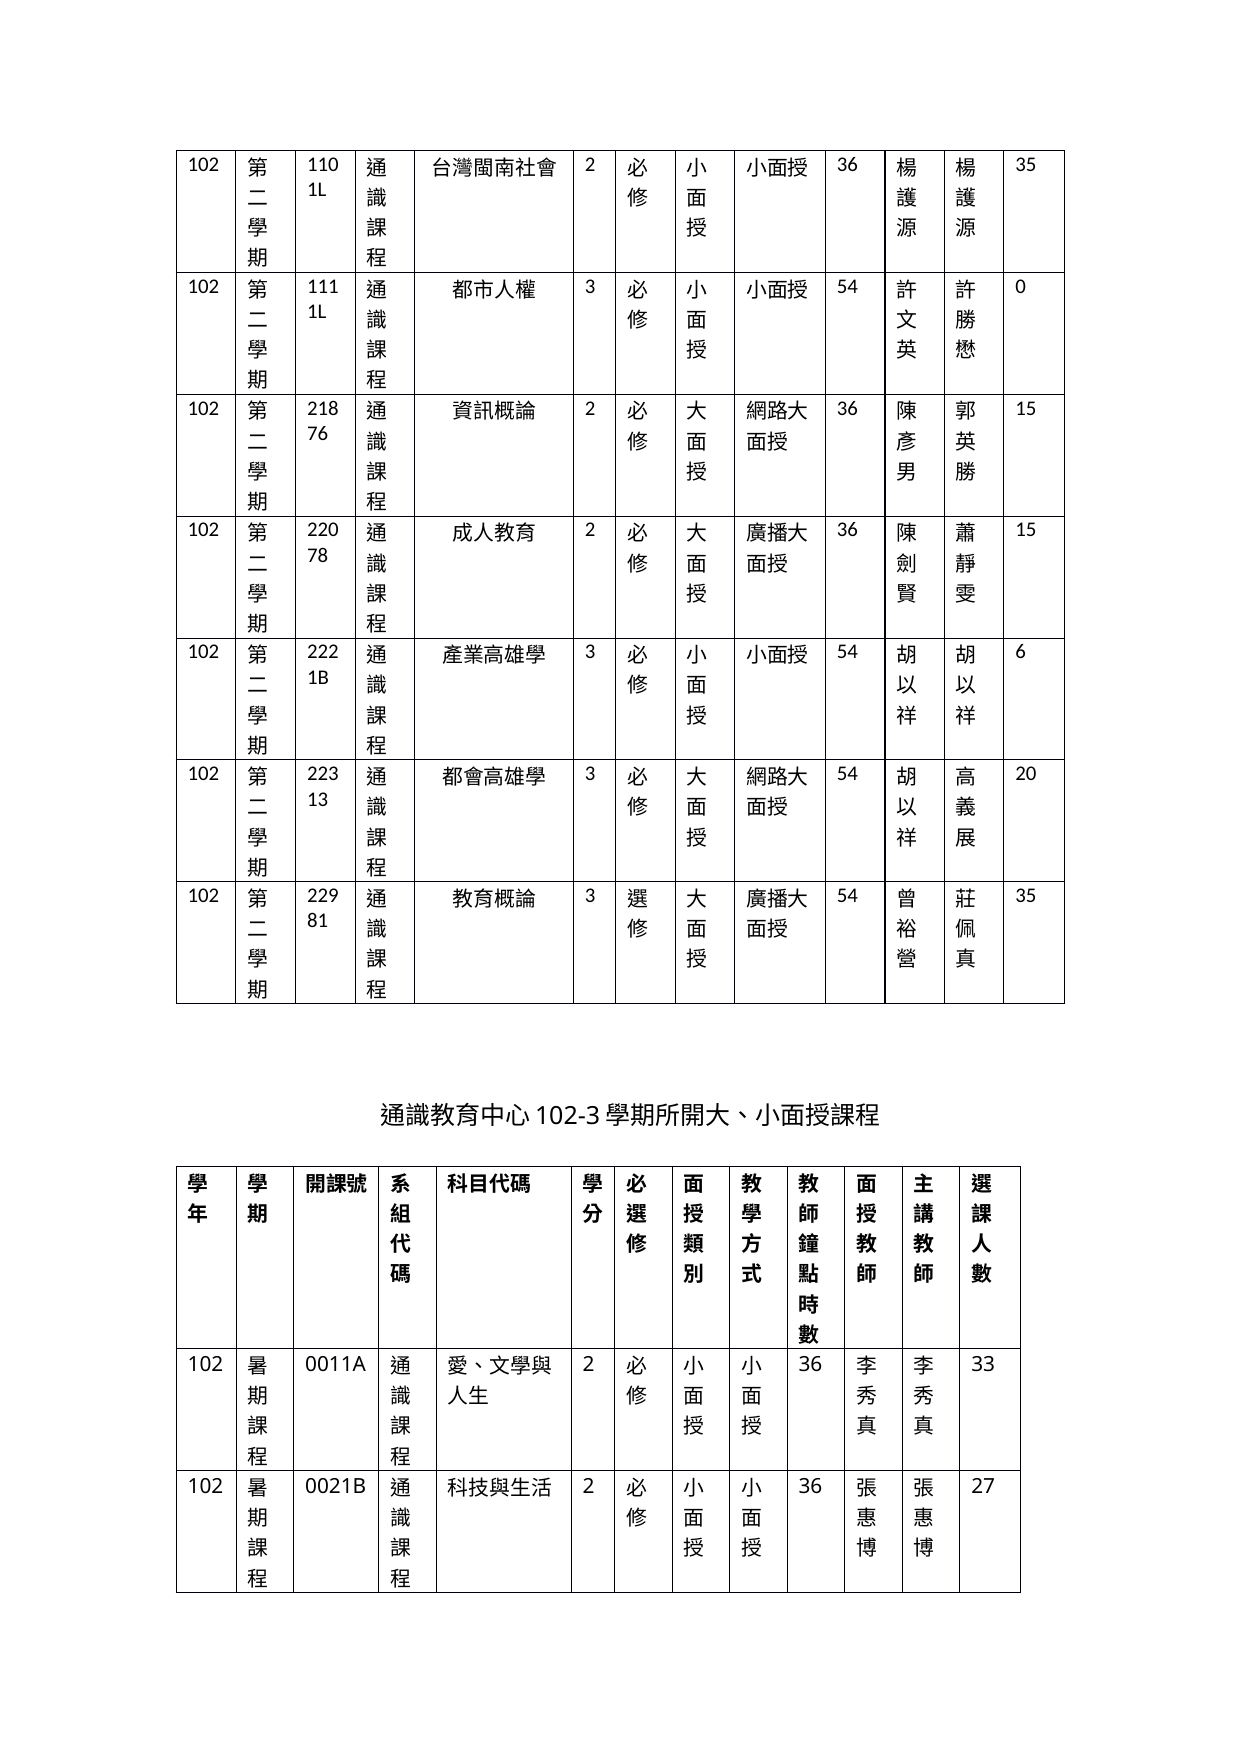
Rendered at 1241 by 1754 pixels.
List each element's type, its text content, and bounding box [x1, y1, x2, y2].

table_cell 27 [960, 1471, 1020, 1592]
table_cell 第二學期 [236, 151, 295, 272]
table_cell 暑期課程 [237, 1349, 293, 1470]
table_cell 許勝懋 [945, 273, 1003, 394]
table_cell 胡以祥 [886, 760, 944, 881]
table_cell 陳彥男 [886, 395, 944, 516]
table_cell 35 [1004, 151, 1064, 272]
table_cell 張惠博 [903, 1471, 959, 1592]
table_cell 21876 [296, 395, 355, 516]
table_cell 小面授 [730, 1471, 787, 1592]
table_cell 54 [826, 273, 884, 394]
table_cell 科技與生活 [437, 1471, 571, 1592]
table_cell 都市人權 [415, 273, 573, 394]
table_cell 通識課程 [379, 1471, 436, 1592]
table_cell 0011A [294, 1349, 378, 1470]
table_cell 網路大面授 [735, 760, 825, 881]
table_cell 楊護源 [945, 151, 1003, 272]
table_cell 郭英勝 [945, 395, 1003, 516]
table_cell 小面授 [673, 1349, 729, 1470]
table_cell 102 [177, 273, 235, 394]
table_cell 第二學期 [236, 760, 295, 881]
table_cell 必修 [616, 273, 675, 394]
table_cell 33 [960, 1349, 1020, 1470]
table_cell 3 [574, 882, 615, 1003]
table_cell 資訊概論 [415, 395, 573, 516]
table_cell 通識課程 [379, 1349, 436, 1470]
table_cell 第二學期 [236, 882, 295, 1003]
table_cell 必修 [615, 1349, 672, 1470]
table_header 面授教師 [845, 1167, 902, 1348]
table_cell 必修 [616, 639, 675, 759]
table_cell 必修 [615, 1471, 672, 1592]
table_cell 通識課程 [356, 517, 414, 637]
table_cell 產業高雄學 [415, 639, 573, 759]
table_header 學年 [177, 1167, 236, 1348]
table_header 教學方式 [730, 1167, 787, 1348]
table_cell 選修 [616, 882, 675, 1003]
table_cell 必修 [616, 395, 675, 516]
table_cell 楊護源 [886, 151, 944, 272]
table_cell 大面授 [676, 760, 734, 881]
table_header 必選修 [615, 1167, 672, 1348]
table_cell 第二學期 [236, 395, 295, 516]
table_header 主講教師 [903, 1167, 959, 1348]
table_cell 通識課程 [356, 273, 414, 394]
table_cell 小面授 [735, 639, 825, 759]
table_cell 第二學期 [236, 273, 295, 394]
table_cell 廣播大面授 [735, 882, 825, 1003]
table_cell 通識課程 [356, 882, 414, 1003]
table_cell 通識課程 [356, 760, 414, 881]
table_cell 都會高雄學 [415, 760, 573, 881]
table_cell 小面授 [730, 1349, 787, 1470]
table_cell 小面授 [735, 273, 825, 394]
table_cell 1111L [296, 273, 355, 394]
table_cell 小面授 [676, 639, 734, 759]
table_cell 36 [826, 395, 884, 516]
table_cell 必修 [616, 517, 675, 637]
table_cell 22981 [296, 882, 355, 1003]
table_cell 胡以祥 [945, 639, 1003, 759]
table_cell 必修 [616, 151, 675, 272]
table_cell 成人教育 [415, 517, 573, 637]
table_cell 通識課程 [356, 151, 414, 272]
table_cell 2 [574, 395, 615, 516]
table_header 面授類別 [673, 1167, 729, 1348]
table_cell 李秀真 [903, 1349, 959, 1470]
table_cell 102 [177, 151, 235, 272]
table_cell 0 [1004, 273, 1064, 394]
table_cell 3 [574, 273, 615, 394]
table_cell 大面授 [676, 517, 734, 637]
table_cell 102 [177, 1349, 236, 1470]
table_cell 許文英 [886, 273, 944, 394]
table_cell 54 [826, 882, 884, 1003]
table_cell 胡以祥 [886, 639, 944, 759]
table_cell 1101L [296, 151, 355, 272]
table_cell 102 [177, 639, 235, 759]
table_cell 大面授 [676, 882, 734, 1003]
text 通識教育中心102-3學期所開大、小面授課程 [187, 1096, 1053, 1132]
table_cell 102 [177, 517, 235, 637]
table_cell 2 [572, 1471, 614, 1592]
table_cell 廣播大面授 [735, 517, 825, 637]
table_cell 36 [826, 517, 884, 637]
table_cell 36 [788, 1471, 844, 1592]
table_cell 2221B [296, 639, 355, 759]
table_cell 36 [788, 1349, 844, 1470]
table_header 開課號 [294, 1167, 378, 1348]
table_cell 22078 [296, 517, 355, 637]
table_cell 必修 [616, 760, 675, 881]
table_cell 愛、文學與人生 [437, 1349, 571, 1470]
table_cell 小面授 [676, 273, 734, 394]
table_cell 小面授 [673, 1471, 729, 1592]
table_cell 102 [177, 395, 235, 516]
table_cell 通識課程 [356, 639, 414, 759]
table_cell 陳劍賢 [886, 517, 944, 637]
table_cell 2 [574, 151, 615, 272]
table_cell 54 [826, 639, 884, 759]
table_cell 通識課程 [356, 395, 414, 516]
table_cell 小面授 [735, 151, 825, 272]
table_header 教師鐘點時數 [788, 1167, 844, 1348]
table_cell 0021B [294, 1471, 378, 1592]
table_cell 張惠博 [845, 1471, 902, 1592]
table_cell 網路大面授 [735, 395, 825, 516]
table_header 學分 [572, 1167, 614, 1348]
table_cell 教育概論 [415, 882, 573, 1003]
table_cell 暑期課程 [237, 1471, 293, 1592]
table_header 科目代碼 [437, 1167, 571, 1348]
table_cell 台灣閩南社會 [415, 151, 573, 272]
table_header 選課人數 [960, 1167, 1020, 1348]
table_cell 20 [1004, 760, 1064, 881]
table_cell 15 [1004, 517, 1064, 637]
table_cell 2 [572, 1349, 614, 1470]
table_cell 3 [574, 639, 615, 759]
table_cell 6 [1004, 639, 1064, 759]
table_cell 小面授 [676, 151, 734, 272]
table_cell 高義展 [945, 760, 1003, 881]
table_cell 曾裕營 [886, 882, 944, 1003]
table_cell 2 [574, 517, 615, 637]
table_cell 蕭靜雯 [945, 517, 1003, 637]
table_header 學期 [237, 1167, 293, 1348]
table_cell 15 [1004, 395, 1064, 516]
table_cell 102 [177, 760, 235, 881]
table_cell 22313 [296, 760, 355, 881]
table_cell 54 [826, 760, 884, 881]
table_cell 102 [177, 882, 235, 1003]
table_cell 36 [826, 151, 884, 272]
table_cell 第二學期 [236, 639, 295, 759]
table_cell 第二學期 [236, 517, 295, 637]
table_cell 3 [574, 760, 615, 881]
table_cell 102 [177, 1471, 236, 1592]
table_cell 大面授 [676, 395, 734, 516]
table_cell 李秀真 [845, 1349, 902, 1470]
table_cell 莊佩真 [945, 882, 1003, 1003]
table_header 系組代碼 [379, 1167, 436, 1348]
table_cell 35 [1004, 882, 1064, 1003]
